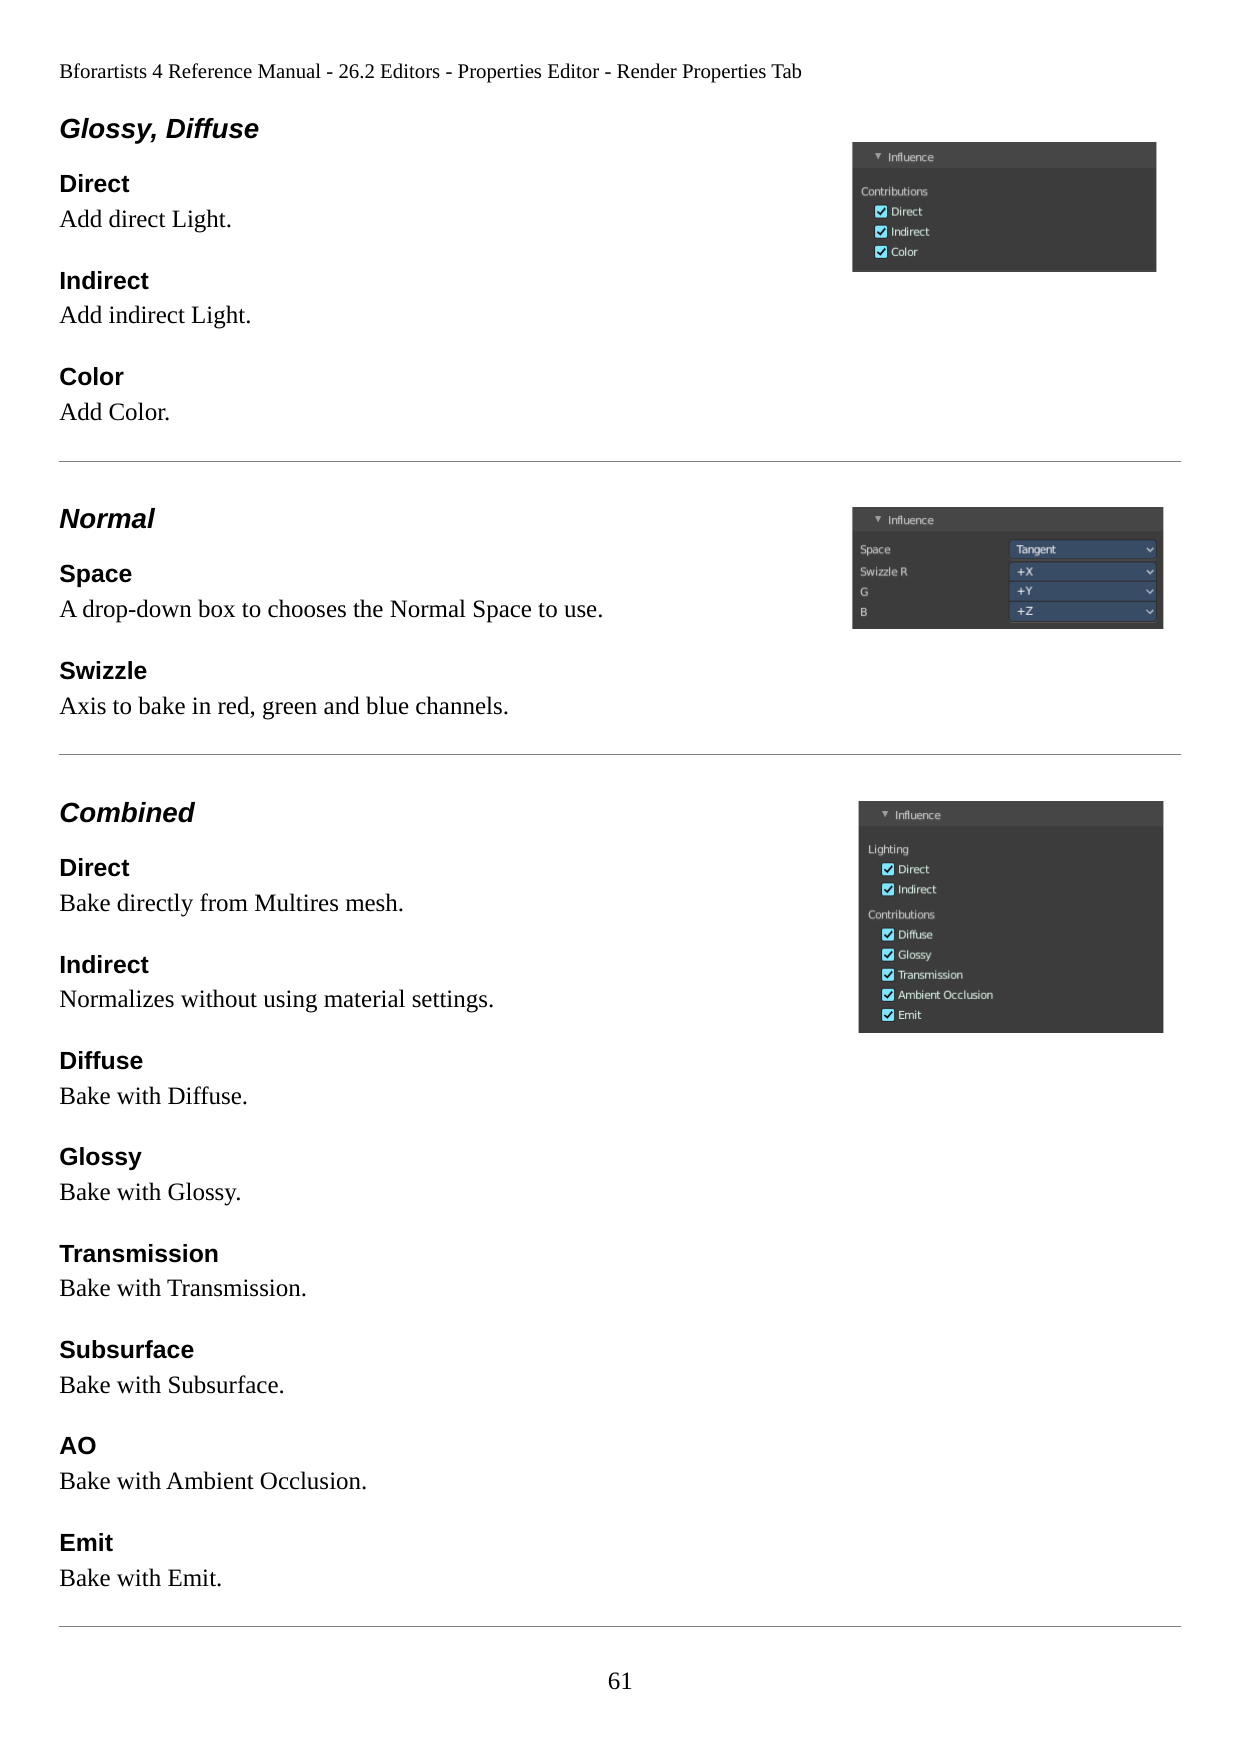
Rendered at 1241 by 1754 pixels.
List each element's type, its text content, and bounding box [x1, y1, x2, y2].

text Add Color. [59, 397, 1181, 426]
text Normalizes without using material settings. [59, 984, 858, 1013]
text Bake with Glossy. [59, 1177, 1181, 1206]
subtitle Direct [59, 169, 852, 198]
text [1157, 204, 1181, 233]
subtitle Transmission [59, 1239, 1181, 1267]
subtitle Glossy, Diffuse [59, 113, 1181, 144]
text Add indirect Light. [59, 301, 1181, 329]
subtitle Swizzle [59, 656, 1181, 684]
subtitle Combined [59, 796, 1181, 828]
subtitle [1164, 559, 1181, 588]
subtitle Indirect [59, 266, 1181, 294]
picture [852, 142, 1157, 272]
text Bake with Transmission. [59, 1273, 1181, 1302]
text A drop-down box to chooses the Normal Space to use. [59, 594, 852, 623]
text Bake with Ambient Occlusion. [59, 1466, 1181, 1495]
text Bake with Diffuse. [59, 1081, 1181, 1109]
subtitle Emit [59, 1528, 1181, 1556]
subtitle AO [59, 1431, 1181, 1460]
subtitle Direct [59, 853, 858, 882]
subtitle Color [59, 362, 1181, 391]
subtitle Space [59, 559, 852, 588]
subtitle Diffuse [59, 1046, 1181, 1074]
subtitle [1164, 950, 1181, 978]
text Bake with Emit. [59, 1563, 1181, 1591]
text Bake directly from Multires mesh. [59, 888, 858, 917]
text Add direct Light. [59, 204, 852, 233]
subtitle Subsurface [59, 1335, 1181, 1364]
subtitle [1157, 169, 1181, 198]
text Bake with Subsurface. [59, 1370, 1181, 1399]
subtitle [1164, 853, 1181, 882]
subtitle Normal [59, 503, 1181, 534]
picture [858, 801, 1164, 1033]
subtitle Glossy [59, 1142, 1181, 1171]
text Axis to bake in red, green and blue channels. [59, 691, 1181, 719]
subtitle Indirect [59, 950, 858, 978]
picture [852, 507, 1164, 629]
